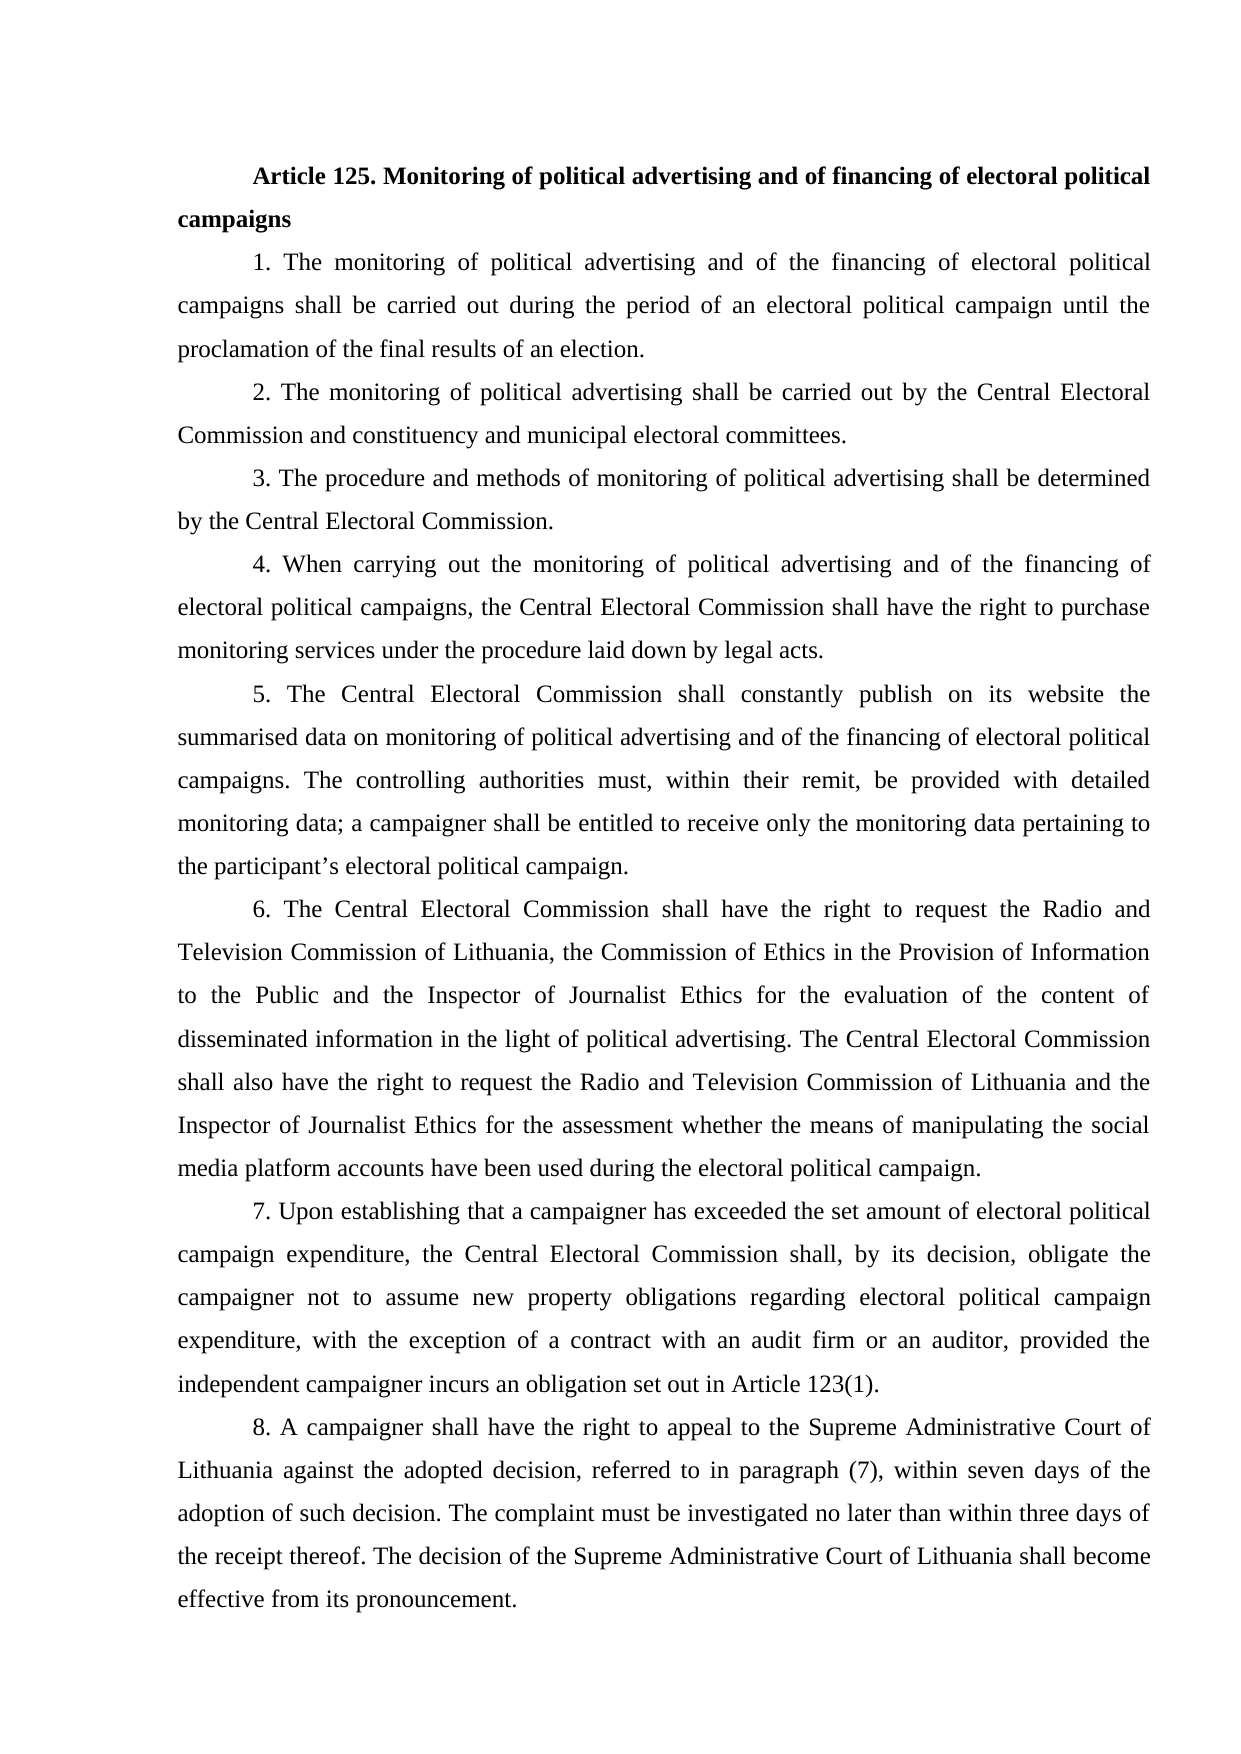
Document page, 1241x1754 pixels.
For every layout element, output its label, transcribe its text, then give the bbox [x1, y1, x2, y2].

text 4. When carrying out the monitoring of political advertising and of the financing of electoral political campaigns, the Central Electoral Commission shall have the right to purchase monitoring services under the procedure laid down by legal acts. [177, 549, 1152, 664]
text 7. Upon establishing that a campaigner has exceeded the set amount of electoral political campaign expenditure, the Central Electoral Commission shall, by its decision, obligate the campaigner not to assume new property obligations regarding electoral political campaign expenditure, with the exception of a contract with an audit firm or an auditor, provided the independent campaigner incurs an obligation set out in Article 123(1). [177, 1196, 1152, 1397]
text 8. A campaigner shall have the right to appeal to the Supreme Administrative Court of Lithuania against the adopted decision, referred to in paragraph (7), within seven days of the adoption of such decision. The complaint must be investigated no later than within three days of the receipt thereof. The decision of the Supreme Administrative Court of Lithuania shall become effective from its pronouncement. [177, 1412, 1152, 1613]
text 1. The monitoring of political advertising and of the financing of electoral political campaigns shall be carried out during the period of an electoral political campaign until the proclamation of the final results of an election. [177, 247, 1152, 362]
text 5. The Central Electoral Commission shall constantly publish on its website the summarised data on monitoring of political advertising and of the financing of electoral political campaigns. The controlling authorities must, within their remit, be provided with detailed monitoring data; a campaigner shall be entitled to receive only the monitoring data pertaining to the participant’s electoral political campaign. [177, 679, 1152, 880]
text 2. The monitoring of political advertising shall be carried out by the Central Electoral Commission and constituency and municipal electoral committees. [177, 377, 1152, 449]
text Article 125. Monitoring of political advertising and of financing of electoral political campaigns [177, 161, 1152, 233]
text 3. The procedure and methods of monitoring of political advertising shall be determined by the Central Electoral Commission. [177, 463, 1152, 535]
text 6. The Central Electoral Commission shall have the right to request the Radio and Television Commission of Lithuania, the Commission of Ethics in the Provision of Information to the Public and the Inspector of Journalist Ethics for the evaluation of the content of disseminated information in the light of political advertising. The Central Electoral Commission shall also have the right to request the Radio and Television Commission of Lithuania and the Inspector of Journalist Ethics for the assessment whether the means of manipulating the social media platform accounts have been used during the electoral political campaign. [177, 894, 1152, 1182]
